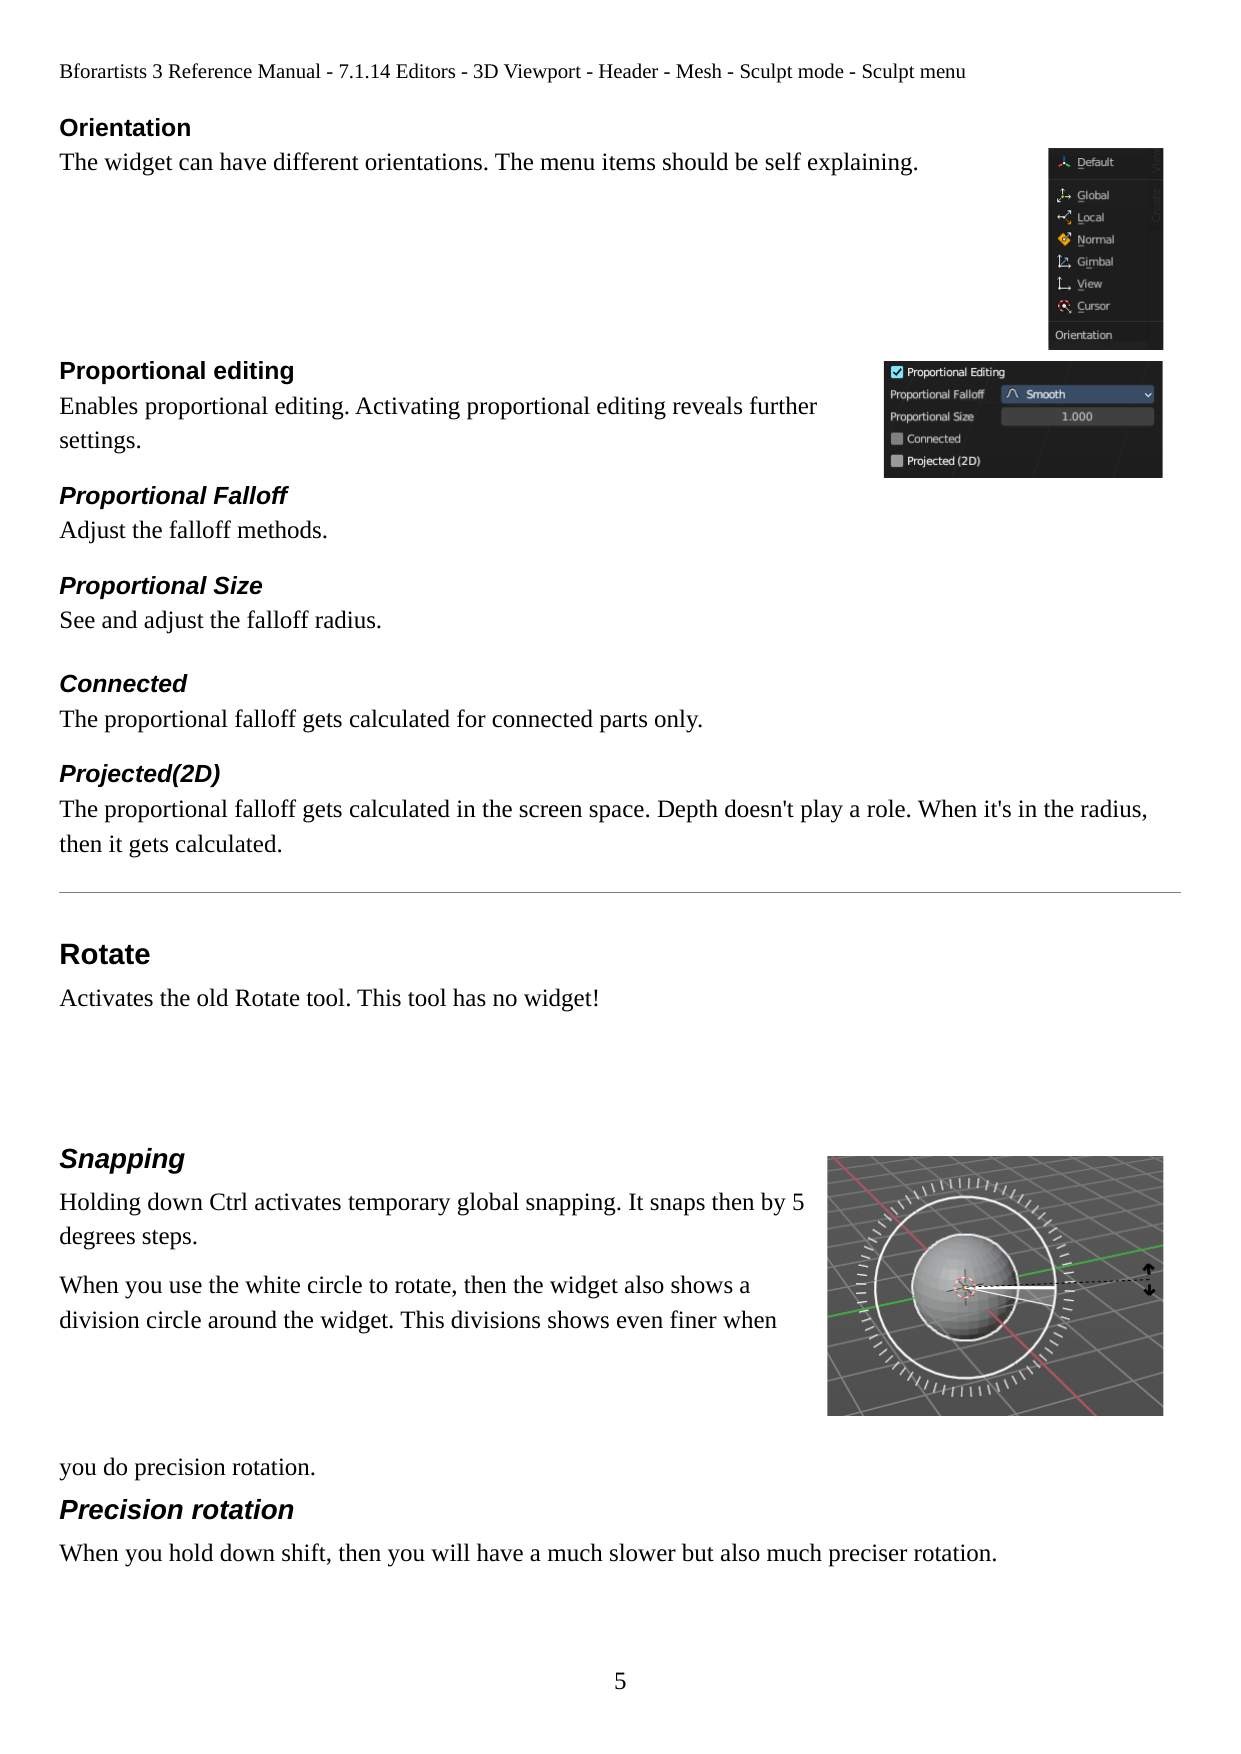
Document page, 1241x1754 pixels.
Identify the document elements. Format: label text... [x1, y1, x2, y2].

subtitle Precision rotation [59, 1493, 1181, 1525]
text Activates the old Rotate tool. This tool has no widget! [59, 983, 1181, 1012]
text you do precision rotation. [59, 1452, 1181, 1481]
subtitle Connected [59, 669, 1181, 698]
picture [883, 361, 1163, 478]
subtitle Orientation [59, 113, 1181, 141]
picture [827, 1156, 1164, 1416]
subtitle Rotate [59, 937, 1181, 970]
text See and adjust the falloff radius. [59, 606, 1181, 634]
subtitle Projected(2D) [59, 759, 1181, 788]
text When you hold down shift, then you will have a much slower but also much preciser rotation. [59, 1538, 1181, 1566]
subtitle Proportional editing [59, 356, 1181, 385]
subtitle Proportional Falloff [59, 481, 1181, 509]
text The proportional falloff gets calculated in the screen space. Depth doesn't play a role. When it's in the radius, then it gets calculated. [59, 794, 1181, 857]
text The proportional falloff gets calculated for connected parts only. [59, 704, 1181, 733]
text Adjust the falloff methods. [59, 516, 1181, 544]
text The widget can have different orientations. The menu items should be self explaining. [59, 147, 1181, 176]
subtitle Snapping [59, 1142, 1181, 1174]
picture [1048, 148, 1164, 350]
text When you use the white circle to rotate, then the widget also shows a division circle around the widget. This divisions shows even finer when [59, 1270, 827, 1334]
subtitle Proportional Size [59, 571, 1181, 599]
text Holding down Ctrl activates temporary global snapping. It snaps then by 5 degrees steps. [59, 1187, 827, 1250]
text Enables proportional editing. Activating proportional editing reveals further settings. [59, 391, 883, 454]
